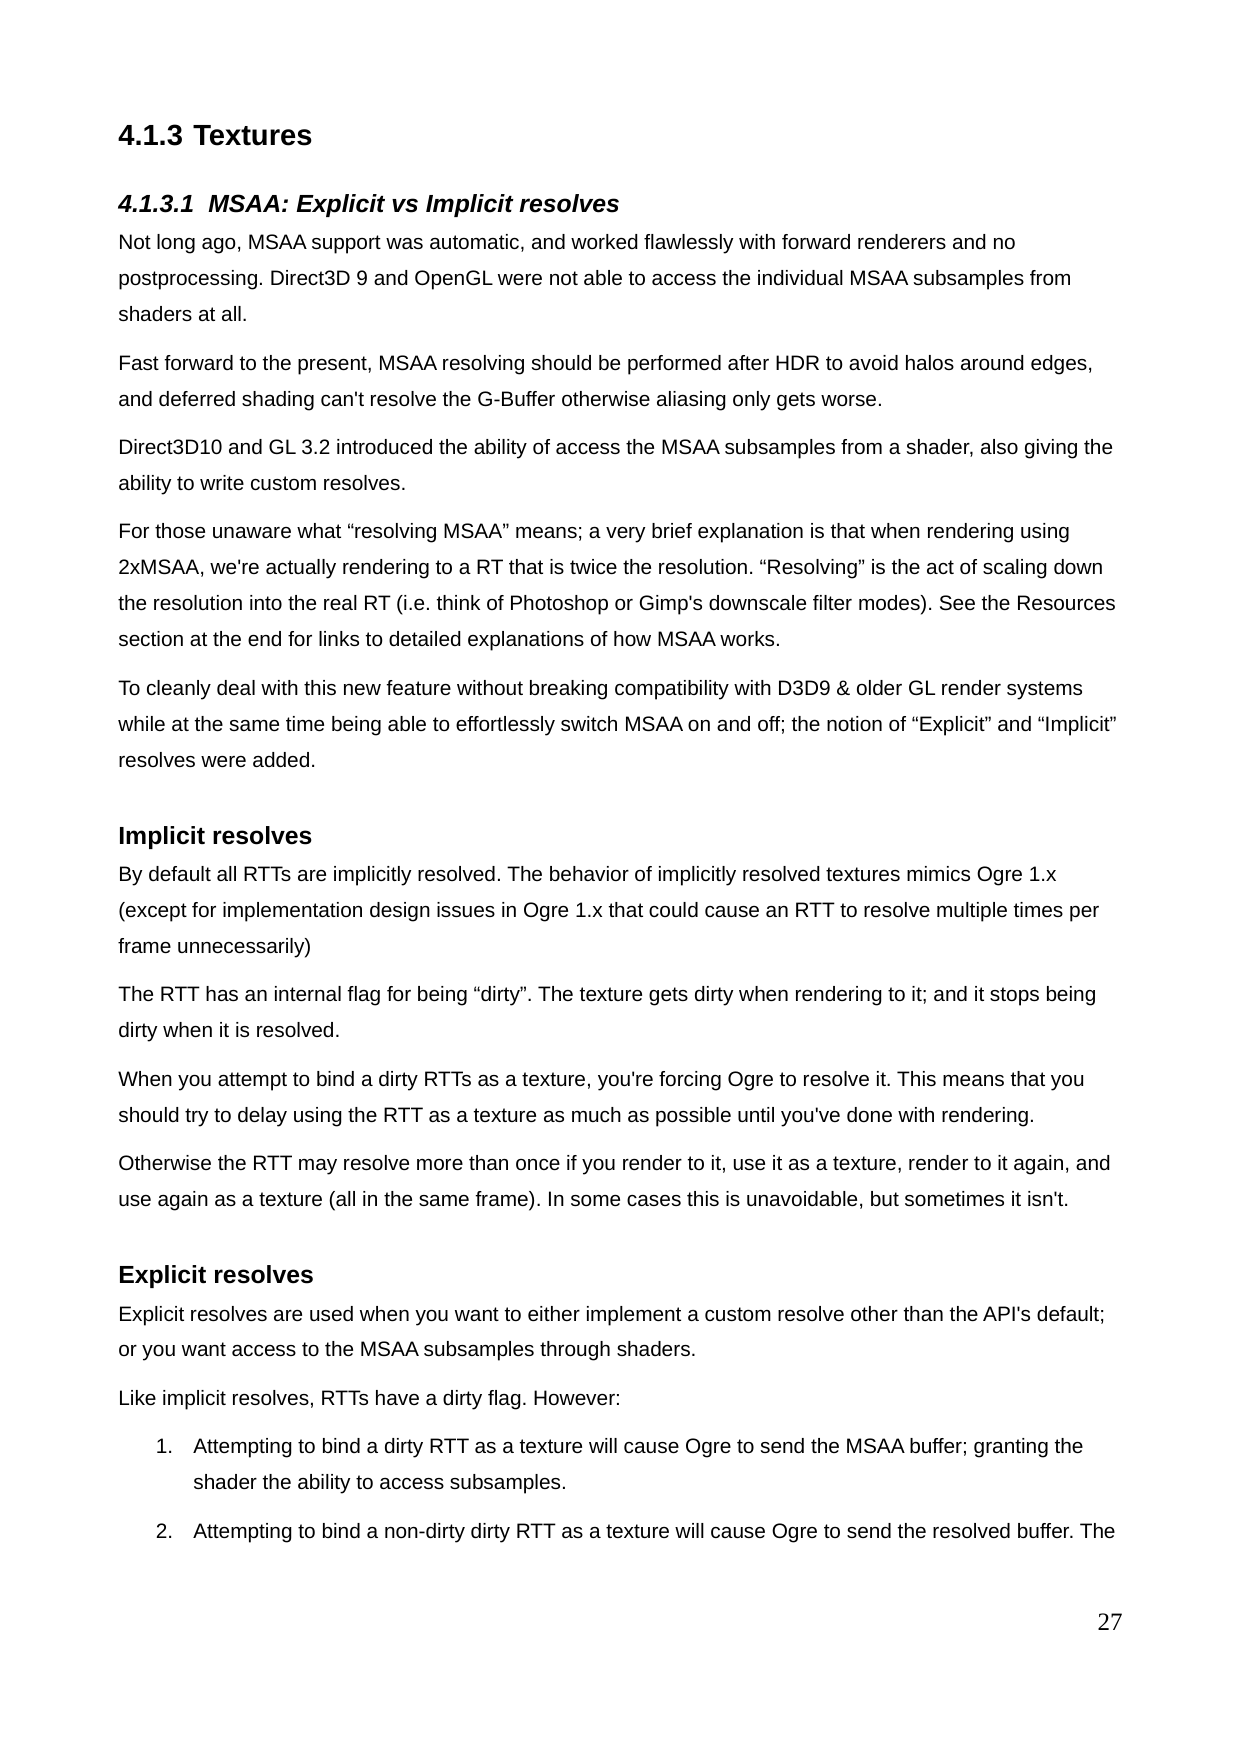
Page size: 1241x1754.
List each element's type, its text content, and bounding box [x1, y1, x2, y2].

text When you attempt to bind a dirty RTTs as a texture, you're forcing Ogre to resolve it. This means that you should try to delay using the RTT as a texture as much as possible until you've done with rendering. [118, 1067, 1122, 1126]
text Explicit resolves are used when you want to either implement a custom resolve other than the API's default; or you want access to the MSAA subsamples through shaders. [118, 1301, 1122, 1361]
text Fast forward to the present, MSAA resolving should be performed after HDR to avoid halos around edges, and deferred shading can't resolve the G-Buffer otherwise aliasing only gets worse. [118, 351, 1122, 410]
text The RTT has an internal flag for being “dirty”. The texture gets dirty when rendering to it; and it stops being dirty when it is resolved. [118, 982, 1122, 1042]
subtitle Explicit resolves [118, 1260, 1122, 1289]
text Like implicit resolves, RTTs have a dirty flag. However: [118, 1386, 1122, 1410]
list Attempting to bind a non-dirty dirty RTT as a texture will cause Ogre to send the resolved buffer. The [156, 1518, 1122, 1542]
text Otherwise the RTT may resolve more than once if you render to it, use it as a texture, render to it again, and use again as a texture (all in the same frame). In some cases this is unavoidable, but sometimes it isn't. [118, 1151, 1122, 1211]
text Not long ago, MSAA support was automatic, and worked flawlessly with forward renderers and no postprocessing. Direct3D 9 and OpenGL were not able to access the individual MSAA subsamples from shaders at all. [118, 230, 1122, 326]
list Attempting to bind a dirty RTT as a texture will cause Ogre to send the MSAA buffer; granting the shader the ability to access subsamples. [156, 1434, 1122, 1494]
text To cleanly deal with this new feature without breaking compatibility with D3D9 & older GL render systems while at the same time being able to effortlessly switch MSAA on and off; the notion of “Explicit” and “Implicit” resolves were added. [118, 676, 1122, 771]
subtitle Textures [118, 118, 1122, 152]
text By default all RTTs are implicitly resolved. The behavior of implicitly resolved textures mimics Ogre 1.x (except for implementation design issues in Ogre 1.x that could cause an RTT to resolve multiple times per frame unnecessarily) [118, 862, 1122, 958]
subtitle MSAA: Explicit vs Implicit resolves [118, 189, 1122, 218]
subtitle Implicit resolves [118, 821, 1122, 849]
text For those unaware what “resolving MSAA” means; a very brief explanation is that when rendering using 2xMSAA, we're actually rendering to a RT that is twice the resolution. “Resolving” is the act of scaling down the resolution into the real RT (i.e. think of Photoshop or Gimp's downscale filter modes). See the Resources section at the end for links to detailed explanations of how MSAA works. [118, 519, 1122, 651]
text Direct3D10 and GL 3.2 introduced the ability of access the MSAA subsamples from a shader, also giving the ability to write custom resolves. [118, 435, 1122, 495]
